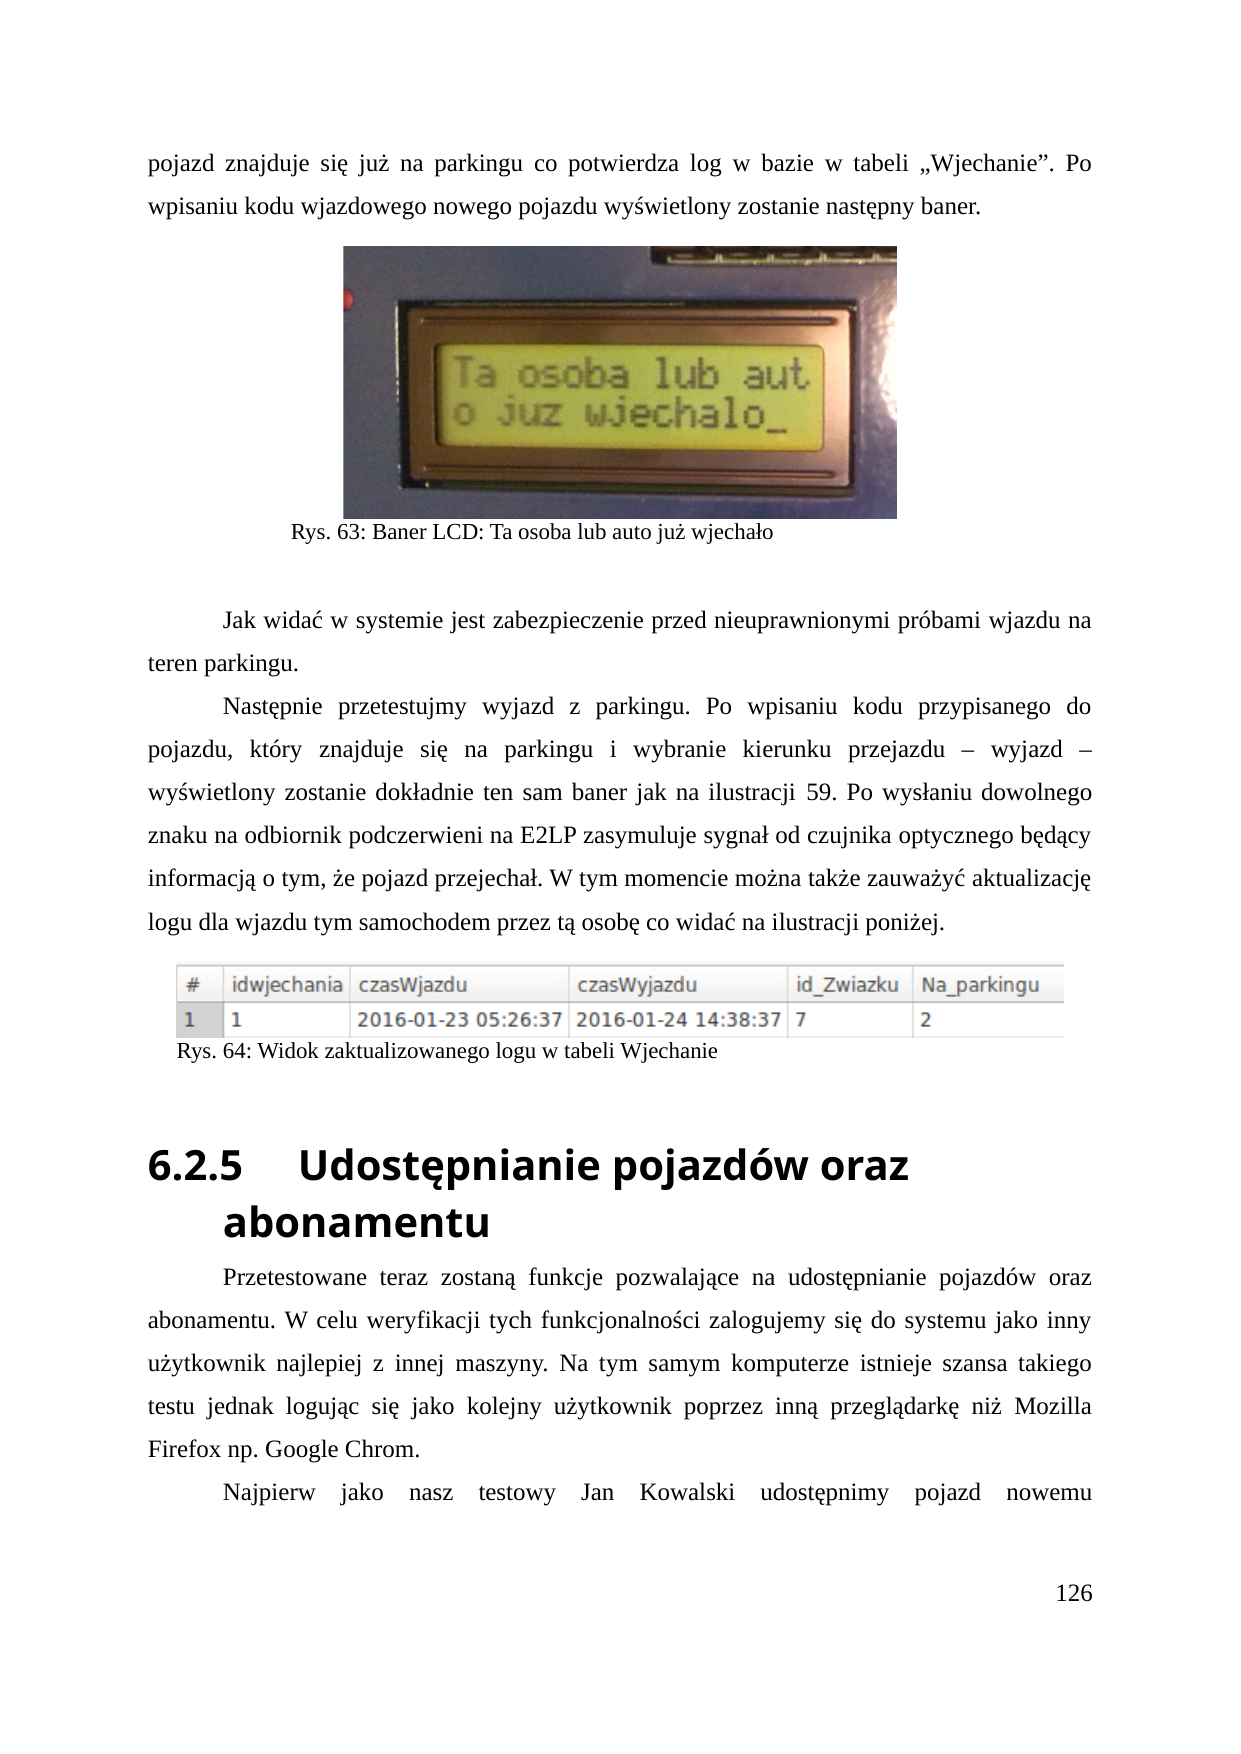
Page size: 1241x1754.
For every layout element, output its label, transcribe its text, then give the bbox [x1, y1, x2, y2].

text Jak widać w systemie jest zabezpieczenie przed nieuprawnionymi próbami wjazdu na teren parkingu. [148, 605, 1093, 677]
text Rys. 63: Baner LCD: Ta osoba lub auto już wjechało [291, 519, 950, 544]
text Przetestowane teraz zostaną funkcje pozwalające na udostępnianie pojazdów oraz abonamentu. W celu weryfikacji tych funkcjonalności zalogujemy się do systemu jako inny użytkownik najlepiej z innej maszyny. Na tym samym komputerze istnieje szansa takiego testu jednak logując się jako kolejny użytkownik poprzez inną przeglądarkę niż Mozilla Firefox np. Google Chrom. [148, 1262, 1093, 1463]
subtitle Udostępnianie pojazdów oraz abonamentu [148, 1136, 1093, 1249]
text Najpierw jako nasz testowy Jan Kowalski udostępnimy pojazd nowemu [148, 1477, 1093, 1506]
text Następnie przetestujmy wyjazd z parkingu. Po wpisaniu kodu przypisanego do pojazdu, który znajduje się na parkingu i wybranie kierunku przejazdu – wyjazd – wyświetlony zostanie dokładnie ten sam baner jak na ilustracji 59. Po wysłaniu dowolnego znaku na odbiornik podczerwieni na E2LP zasymuluje sygnał od czujnika optycznego będący informacją o tym, że pojazd przejechał. W tym momencie można także zauważyć aktualizację logu dla wjazdu tym samochodem przez tą osobę co widać na ilustracji poniżej. [148, 691, 1093, 935]
picture [343, 246, 897, 519]
text Rys. 64: Widok zaktualizowanego logu w tabeli Wjechanie [176, 1038, 1064, 1064]
text pojazd znajduje się już na parkingu co potwierdza log w bazie w tabeli „Wjechanie”. Po wpisaniu kodu wjazdowego nowego pojazdu wyświetlony zostanie następny baner. [148, 148, 1093, 219]
picture [176, 962, 1064, 1038]
